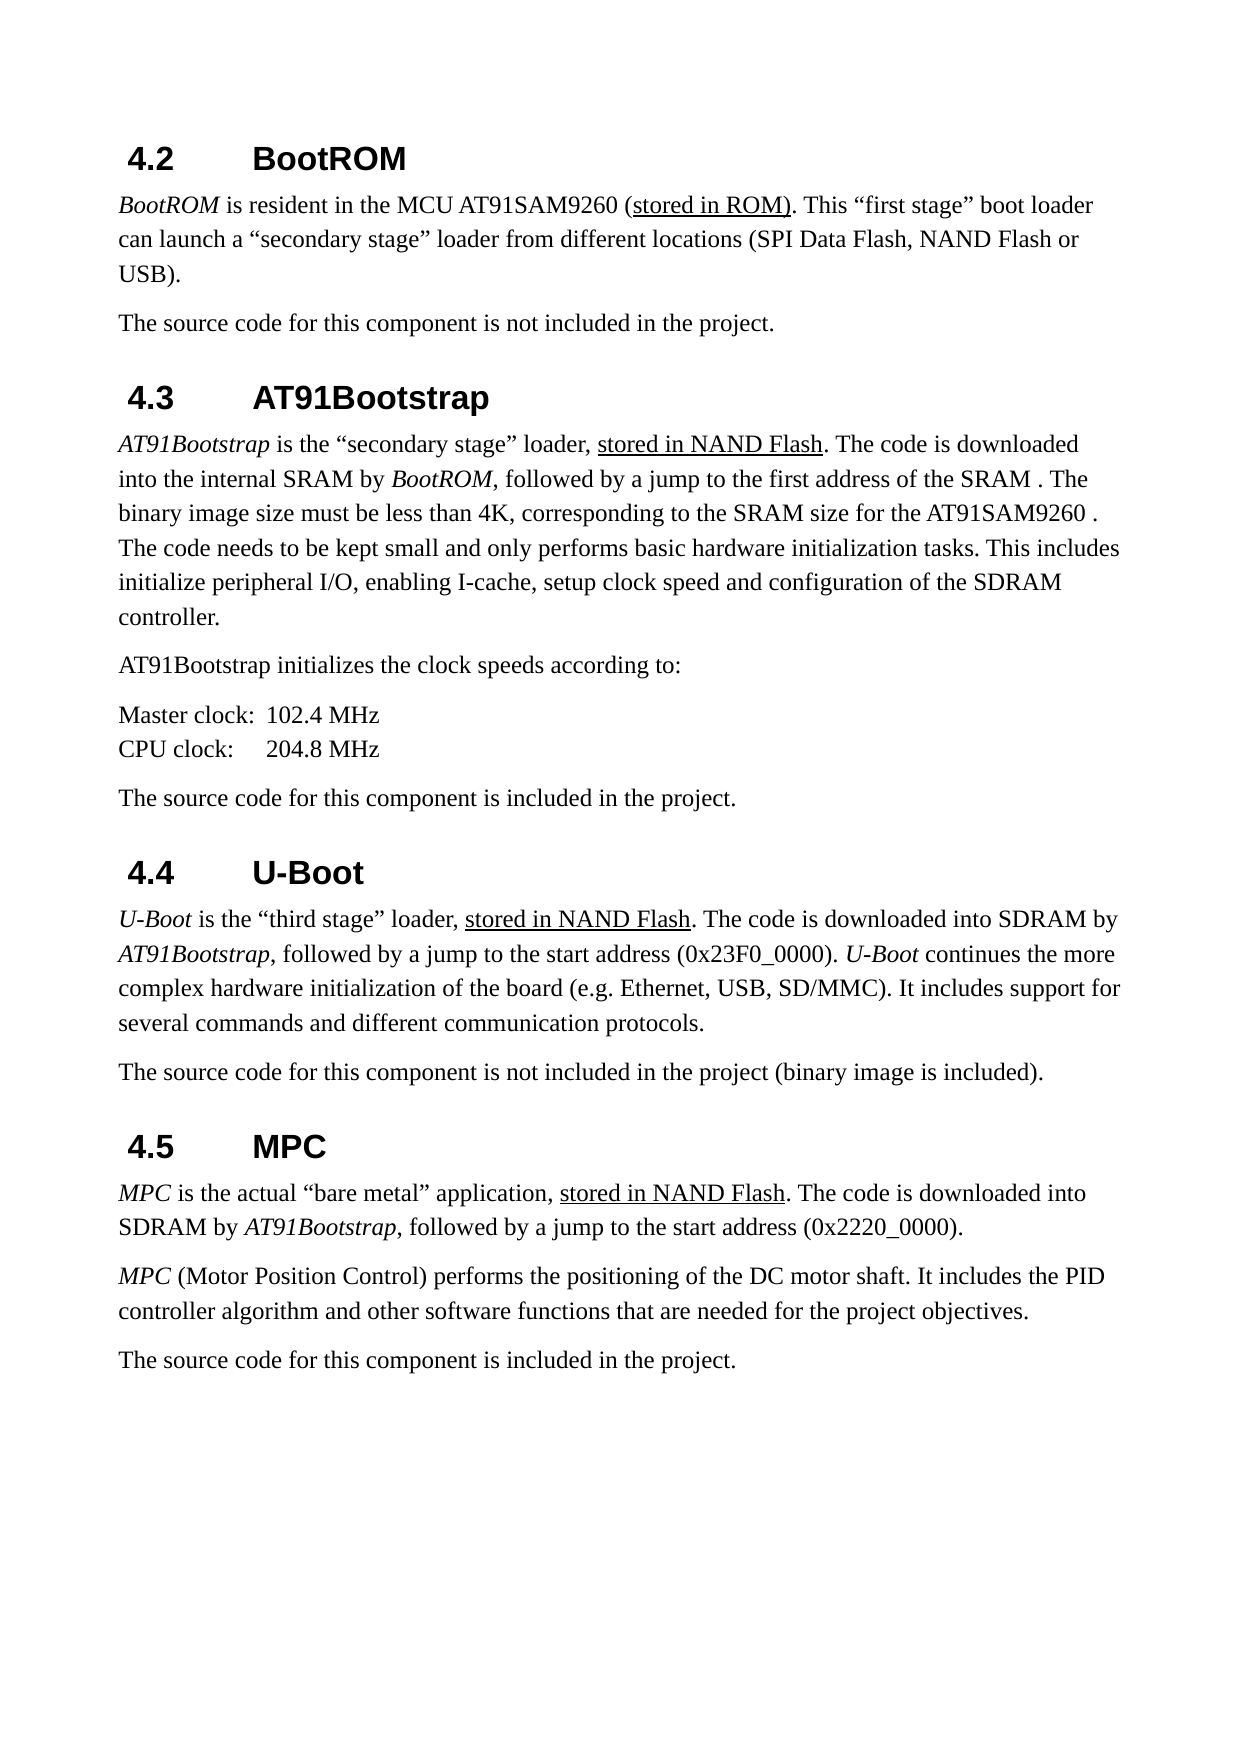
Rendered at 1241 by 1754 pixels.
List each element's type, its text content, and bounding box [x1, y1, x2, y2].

text MPC is the actual “bare metal” application, stored in NAND Flash. The code is downloaded into SDRAM by AT91Bootstrap, followed by a jump to the start address (0x2220_0000). [118, 1178, 1122, 1241]
text AT91Bootstrap is the “secondary stage” loader, stored in NAND Flash. The code is downloaded into the internal SRAM by BootROM, followed by a jump to the first address of the SRAM . The binary image size must be less than 4K, corresponding to the SRAM size for the AT91SAM9260 . The code needs to be kept small and only performs basic hardware initialization tasks. This includes initialize peripheral I/O, enabling I-cache, setup clock speed and configuration of the SDRAM controller. [118, 429, 1122, 630]
subtitle AT91Bootstrap [118, 378, 1122, 417]
text AT91Bootstrap initializes the clock speeds according to: [118, 651, 1122, 679]
text The source code for this component is not included in the project (binary image is included). [118, 1057, 1122, 1086]
text BootROM is resident in the MCU AT91SAM9260 (stored in ROM). This “first stage” boot loader can launch a “secondary stage” loader from different locations (SPI Data Flash, NAND Flash or USB). [118, 190, 1122, 288]
text The source code for this component is included in the project. [118, 1345, 1122, 1374]
subtitle MPC [118, 1127, 1122, 1165]
text Master clock: 102.4 MHz CPU clock: 204.8 MHz [118, 700, 1122, 763]
subtitle U-Boot [118, 853, 1122, 892]
subtitle BootROM [118, 139, 1122, 178]
text The source code for this component is included in the project. [118, 783, 1122, 812]
text MPC (Motor Position Control) performs the positioning of the DC motor shaft. It includes the PID controller algorithm and other software functions that are needed for the project objectives. [118, 1261, 1122, 1324]
text The source code for this component is not included in the project. [118, 308, 1122, 337]
text U-Boot is the “third stage” loader, stored in NAND Flash. The code is downloaded into SDRAM by AT91Bootstrap, followed by a jump to the start address (0x23F0_0000). U-Boot continues the more complex hardware initialization of the board (e.g. Ethernet, USB, SD/MMC). It includes support for several commands and different communication protocols. [118, 904, 1122, 1036]
